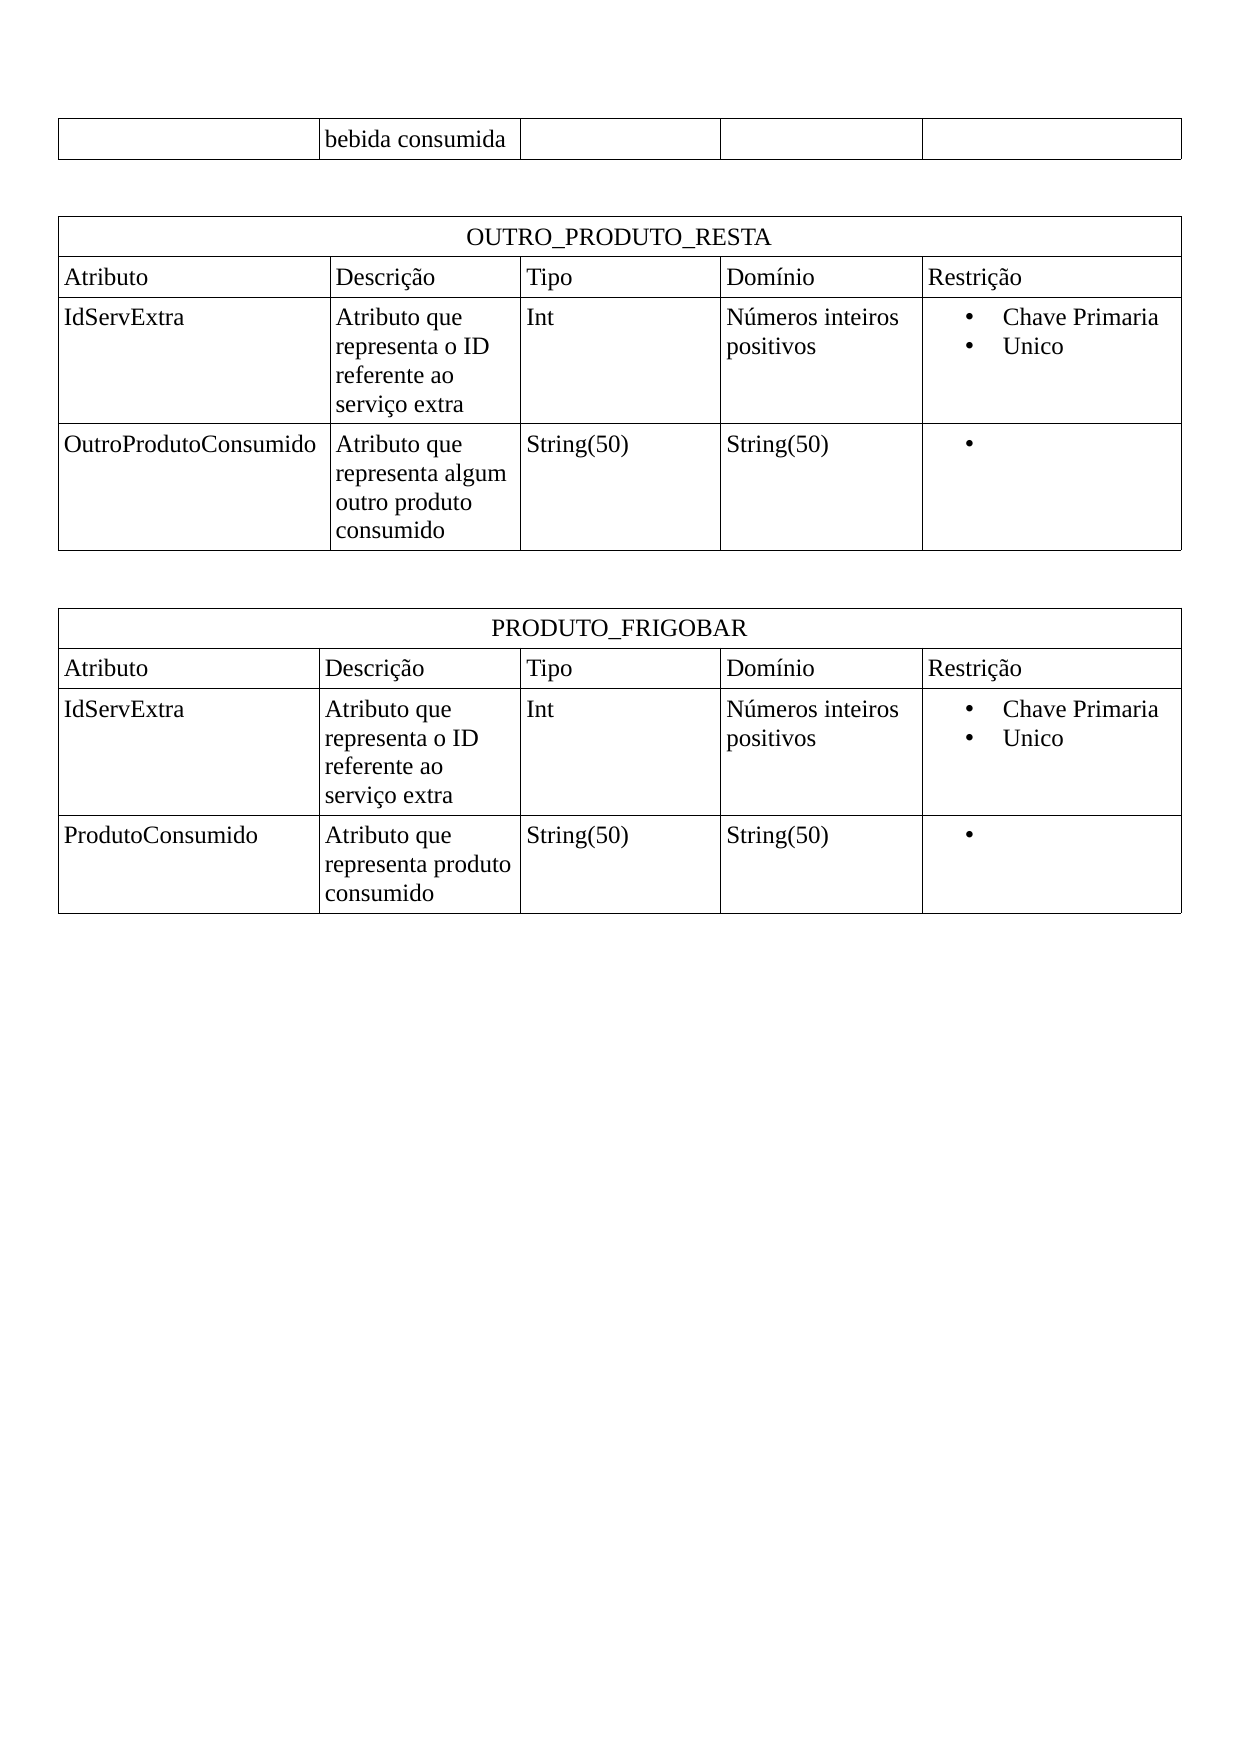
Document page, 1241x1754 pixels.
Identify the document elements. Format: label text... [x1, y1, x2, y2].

table_cell Chave Primaria Unico [923, 689, 1181, 814]
table_cell String(50) [721, 424, 922, 550]
table_cell IdServExtra [59, 298, 330, 423]
table_cell Tipo [521, 257, 720, 297]
table_cell [521, 119, 720, 158]
table_cell Atributo que representa o ID referente ao serviço extra [320, 689, 520, 814]
table_cell Atributo que representa algum outro produto consumido [331, 424, 520, 550]
table_cell Atributo [59, 257, 330, 297]
table_cell Restrição [923, 257, 1181, 297]
table_cell Descrição [320, 649, 520, 688]
table_cell [59, 119, 319, 158]
table_cell String(50) [521, 816, 720, 912]
table_cell Tipo [521, 649, 720, 688]
table_cell String(50) [521, 424, 720, 550]
table_cell bebida consumida [320, 119, 520, 158]
table_cell String(50) [721, 816, 922, 912]
table_cell Descrição [331, 257, 520, 297]
table_header PRODUTO_FRIGOBAR [59, 609, 1181, 648]
table_cell Números inteiros positivos [721, 689, 922, 814]
table_cell Int [521, 298, 720, 423]
table_cell [923, 424, 1181, 550]
table_cell [721, 119, 922, 158]
table_header OUTRO_PRODUTO_RESTA [59, 217, 1181, 256]
table_cell Domínio [721, 257, 922, 297]
table_cell Domínio [721, 649, 922, 688]
table_cell Atributo [59, 649, 319, 688]
table_cell OutroProdutoConsumido [59, 424, 330, 550]
table_cell [923, 816, 1181, 912]
table_cell ProdutoConsumido [59, 816, 319, 912]
table_cell [923, 119, 1181, 158]
table_cell Atributo que representa produto consumido [320, 816, 520, 912]
table_cell Int [521, 689, 720, 814]
table_cell Números inteiros positivos [721, 298, 922, 423]
table_cell Restrição [923, 649, 1181, 688]
table_cell IdServExtra [59, 689, 319, 814]
table_cell Chave Primaria Unico [923, 298, 1181, 423]
table_cell Atributo que representa o ID referente ao serviço extra [331, 298, 520, 423]
